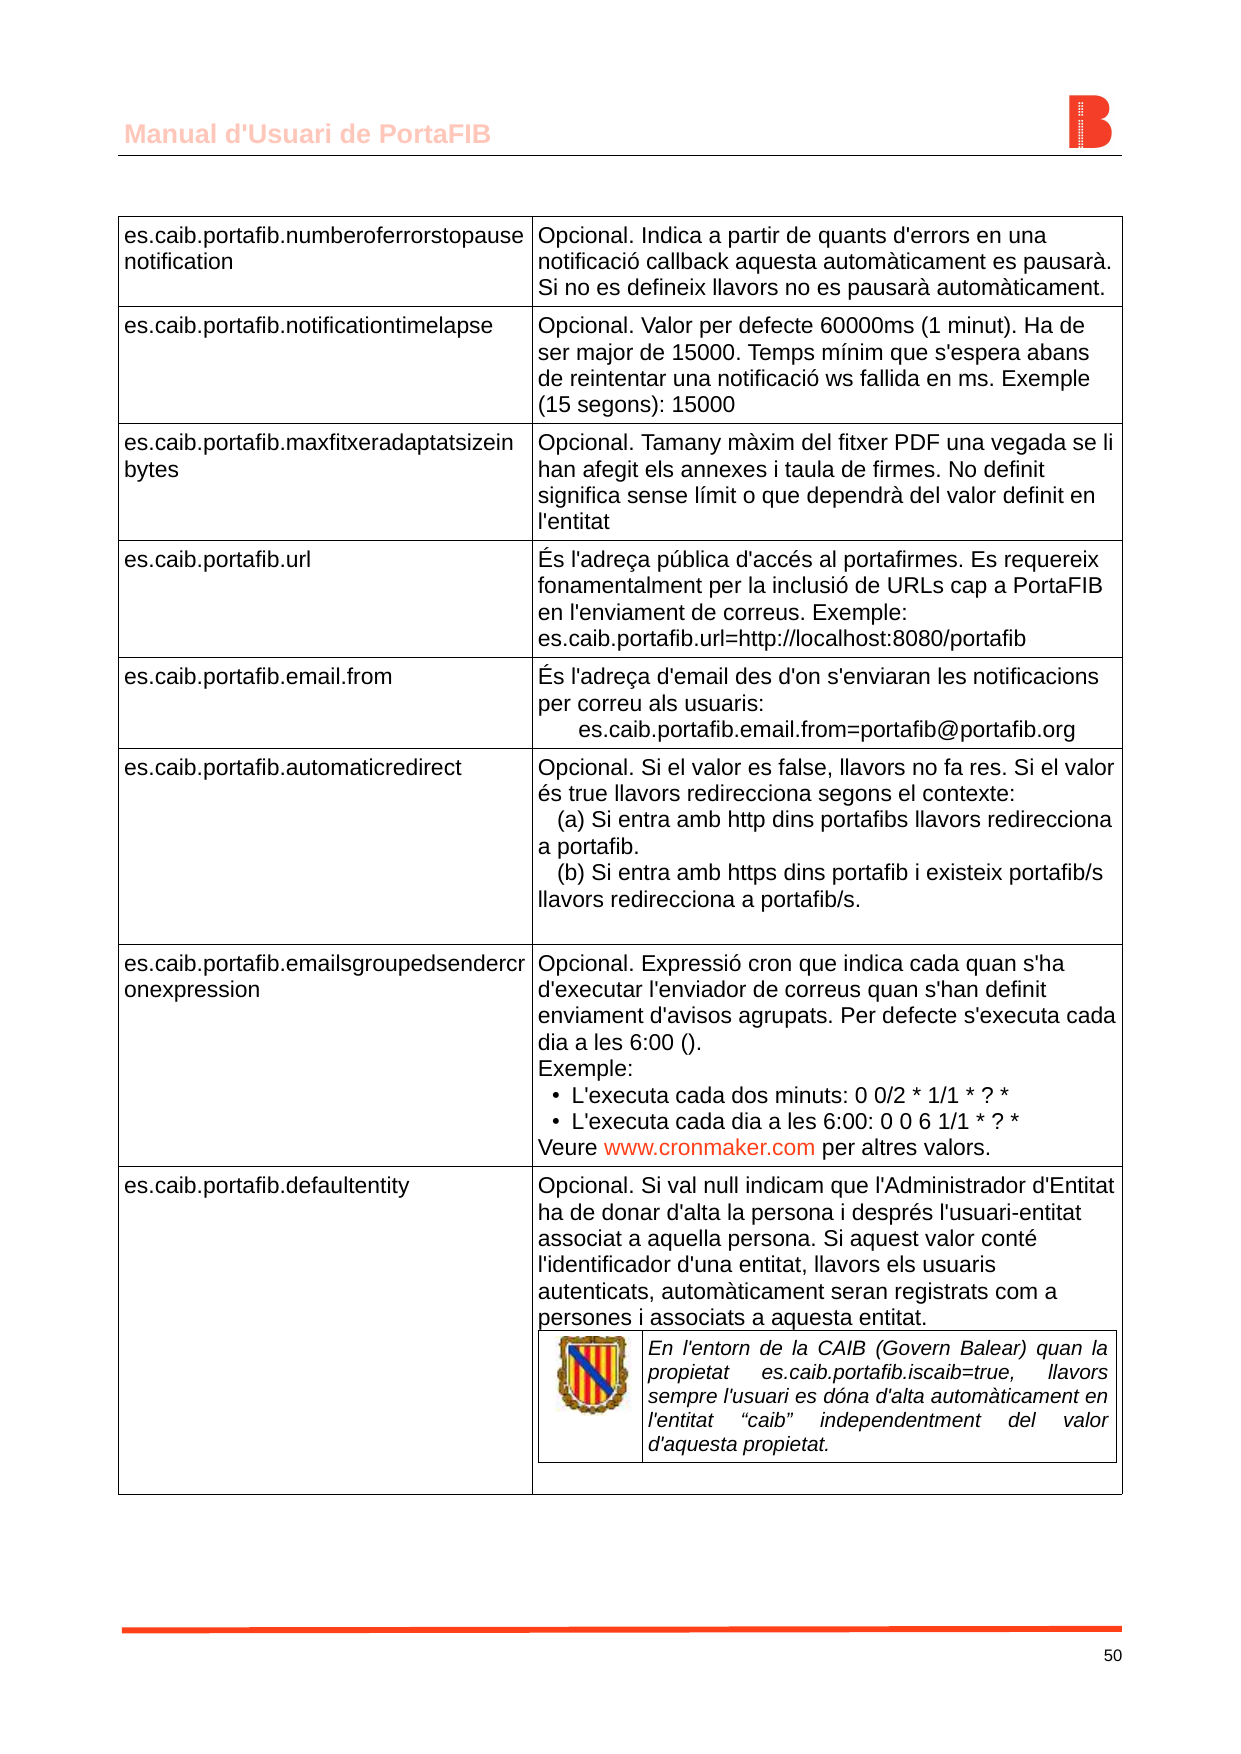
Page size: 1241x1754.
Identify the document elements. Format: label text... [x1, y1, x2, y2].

table_cell es.caib.portafib.numberoferrorstopausenotification [119, 217, 532, 306]
table_cell És l'adreça pública d'accés al portafirmes. Es requereix fonamentalment per la inclusió de URLs cap a PortaFIB en l'enviament de correus. Exemple: es.caib.portafib.url=http://localhost:8080/portafib [533, 541, 1122, 657]
table_header En l'entorn de la CAIB (Govern Balear) quan la propietat es.caib.portafib.iscaib=true, llavors sempre l'usuari es dóna d'alta automàticament en l'entitat “caib” independentment del valor d'aquesta propietat. [643, 1331, 1116, 1462]
table_cell Opcional. Si el valor es false, llavors no fa res. Si el valor és true llavors redirecciona segons el contexte: (a) Si entra amb http dins portafibs llavors redirecciona a portafib. (b) Si entra amb https dins portafib i existeix portafib/s llavors redirecciona a portafib/s. [533, 749, 1122, 944]
table_header [539, 1331, 642, 1462]
picture [1063, 94, 1117, 150]
table_cell es.caib.portafib.defaultentity [119, 1167, 532, 1494]
table_cell es.caib.portafib.maxfitxeradaptatsizeinbytes [119, 424, 532, 540]
table_cell Opcional. Valor per defecte 60000ms (1 minut). Ha de ser major de 15000. Temps mínim que s'espera abans de reintentar una notificació ws fallida en ms. Exemple (15 segons): 15000 [533, 307, 1122, 423]
table_cell es.caib.portafib.automaticredirect [119, 749, 532, 944]
picture [553, 1336, 633, 1416]
table_cell Opcional. Si val null indicam que l'Administrador d'Entitat ha de donar d'alta la persona i després l'usuari-entitat associat a aquella persona. Si aquest valor conté l'identificador d'una entitat, llavors els usuaris autenticats, automàticament seran registrats com a persones i associats a aquesta entitat. [533, 1167, 1122, 1494]
table_cell es.caib.portafib.url [119, 541, 532, 657]
table_cell Opcional. Tamany màxim del fitxer PDF una vegada se li han afegit els annexes i taula de firmes. No definit significa sense límit o que dependrà del valor definit en l'entitat [533, 424, 1122, 540]
table_cell Opcional. Indica a partir de quants d'errors en una notificació callback aquesta automàticament es pausarà. Si no es defineix llavors no es pausarà automàticament. [533, 217, 1122, 306]
table_cell Opcional. Expressió cron que indica cada quan s'ha d'executar l'enviador de correus quan s'han definit enviament d'avisos agrupats. Per defecte s'executa cada dia a les 6:00 (). Exemple: L'executa cada dos minuts: 0 0/2 * 1/1 * ? * L'executa cada dia a les 6:00: 0 0 6 1/1 * ? * Veure www.cronmaker.com per altres valors. [533, 945, 1122, 1166]
table_cell es.caib.portafib.emailsgroupedsendercronexpression [119, 945, 532, 1166]
table_cell es.caib.portafib.notificationtimelapse [119, 307, 532, 423]
table_cell es.caib.portafib.email.from [119, 658, 532, 748]
table_cell És l'adreça d'email des d'on s'enviaran les notificacions per correu als usuaris: es.caib.portafib.email.from=portafib@portafib.org [533, 658, 1122, 748]
